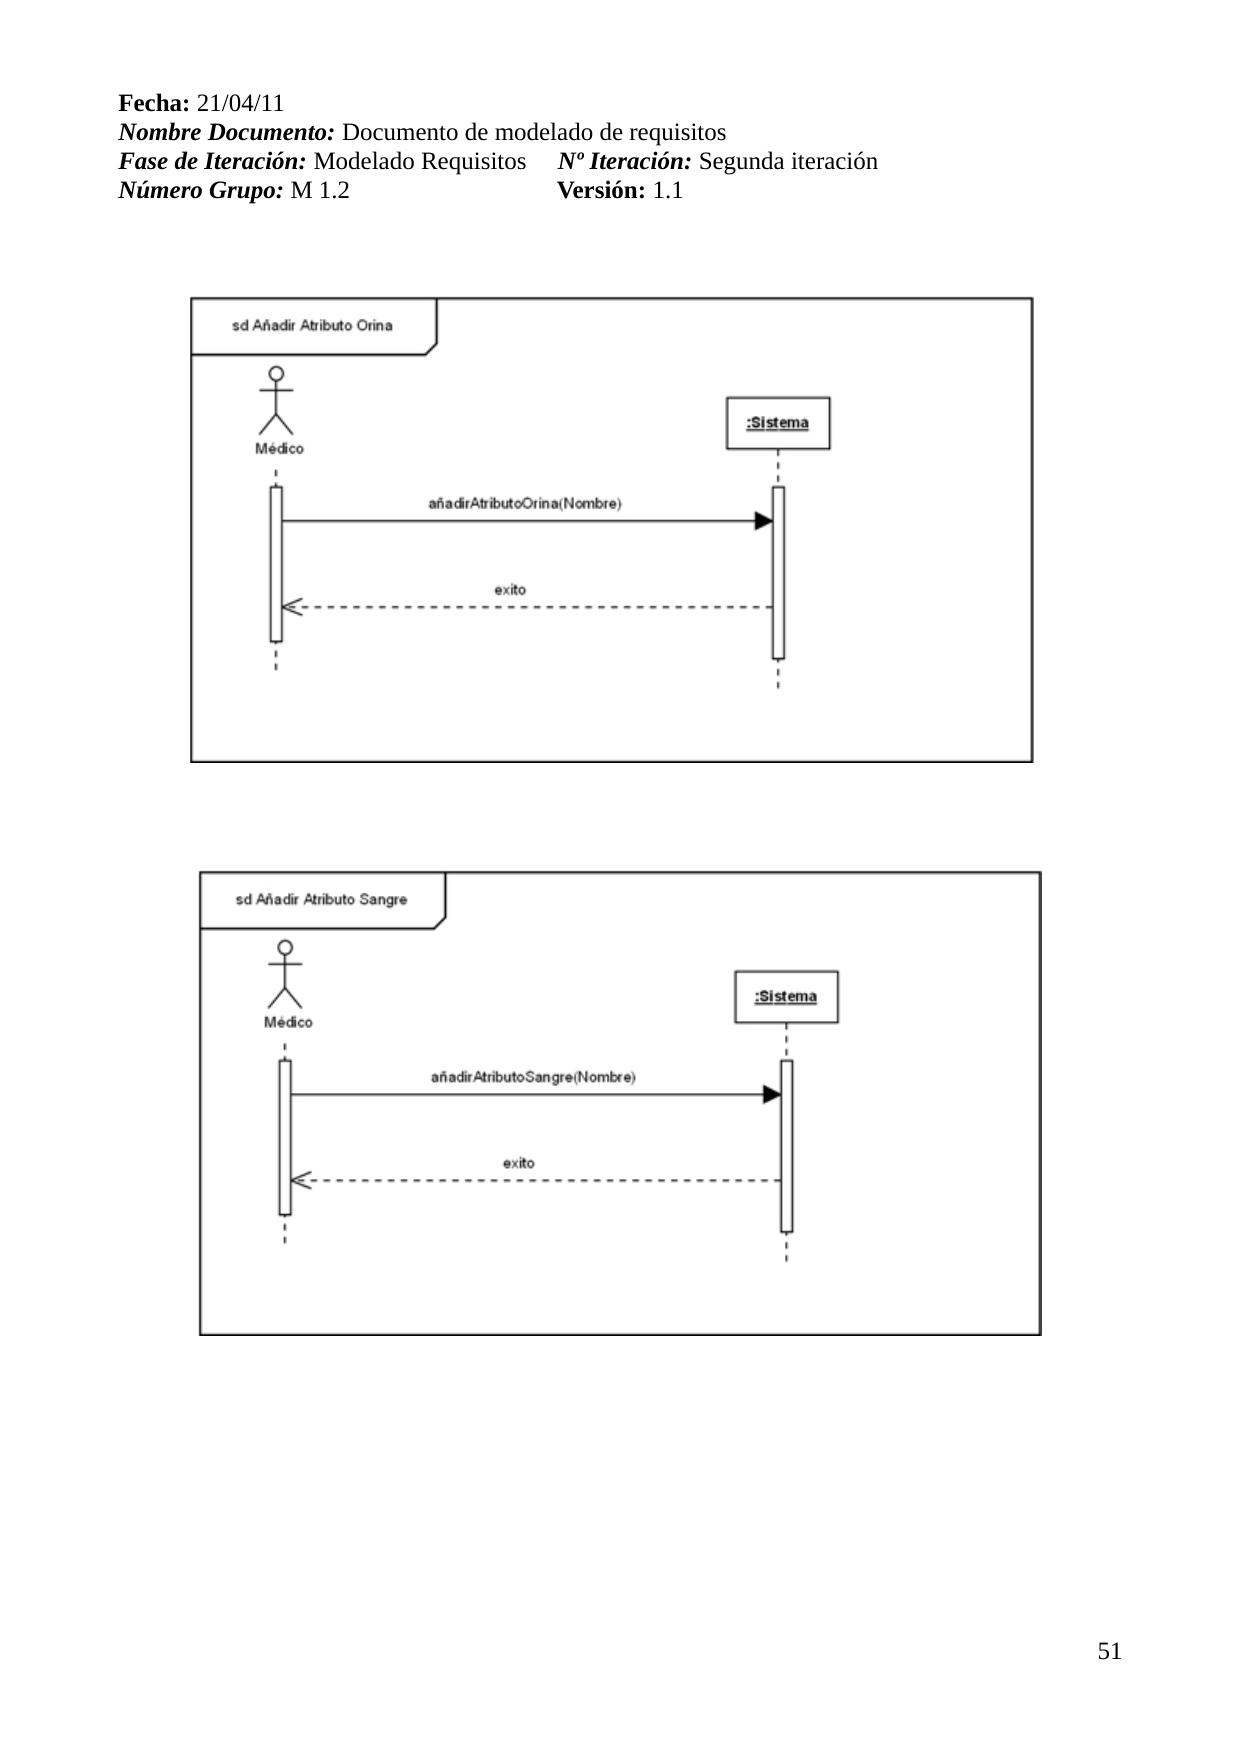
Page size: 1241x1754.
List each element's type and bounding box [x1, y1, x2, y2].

picture [190, 296, 1034, 763]
picture [198, 870, 1042, 1336]
